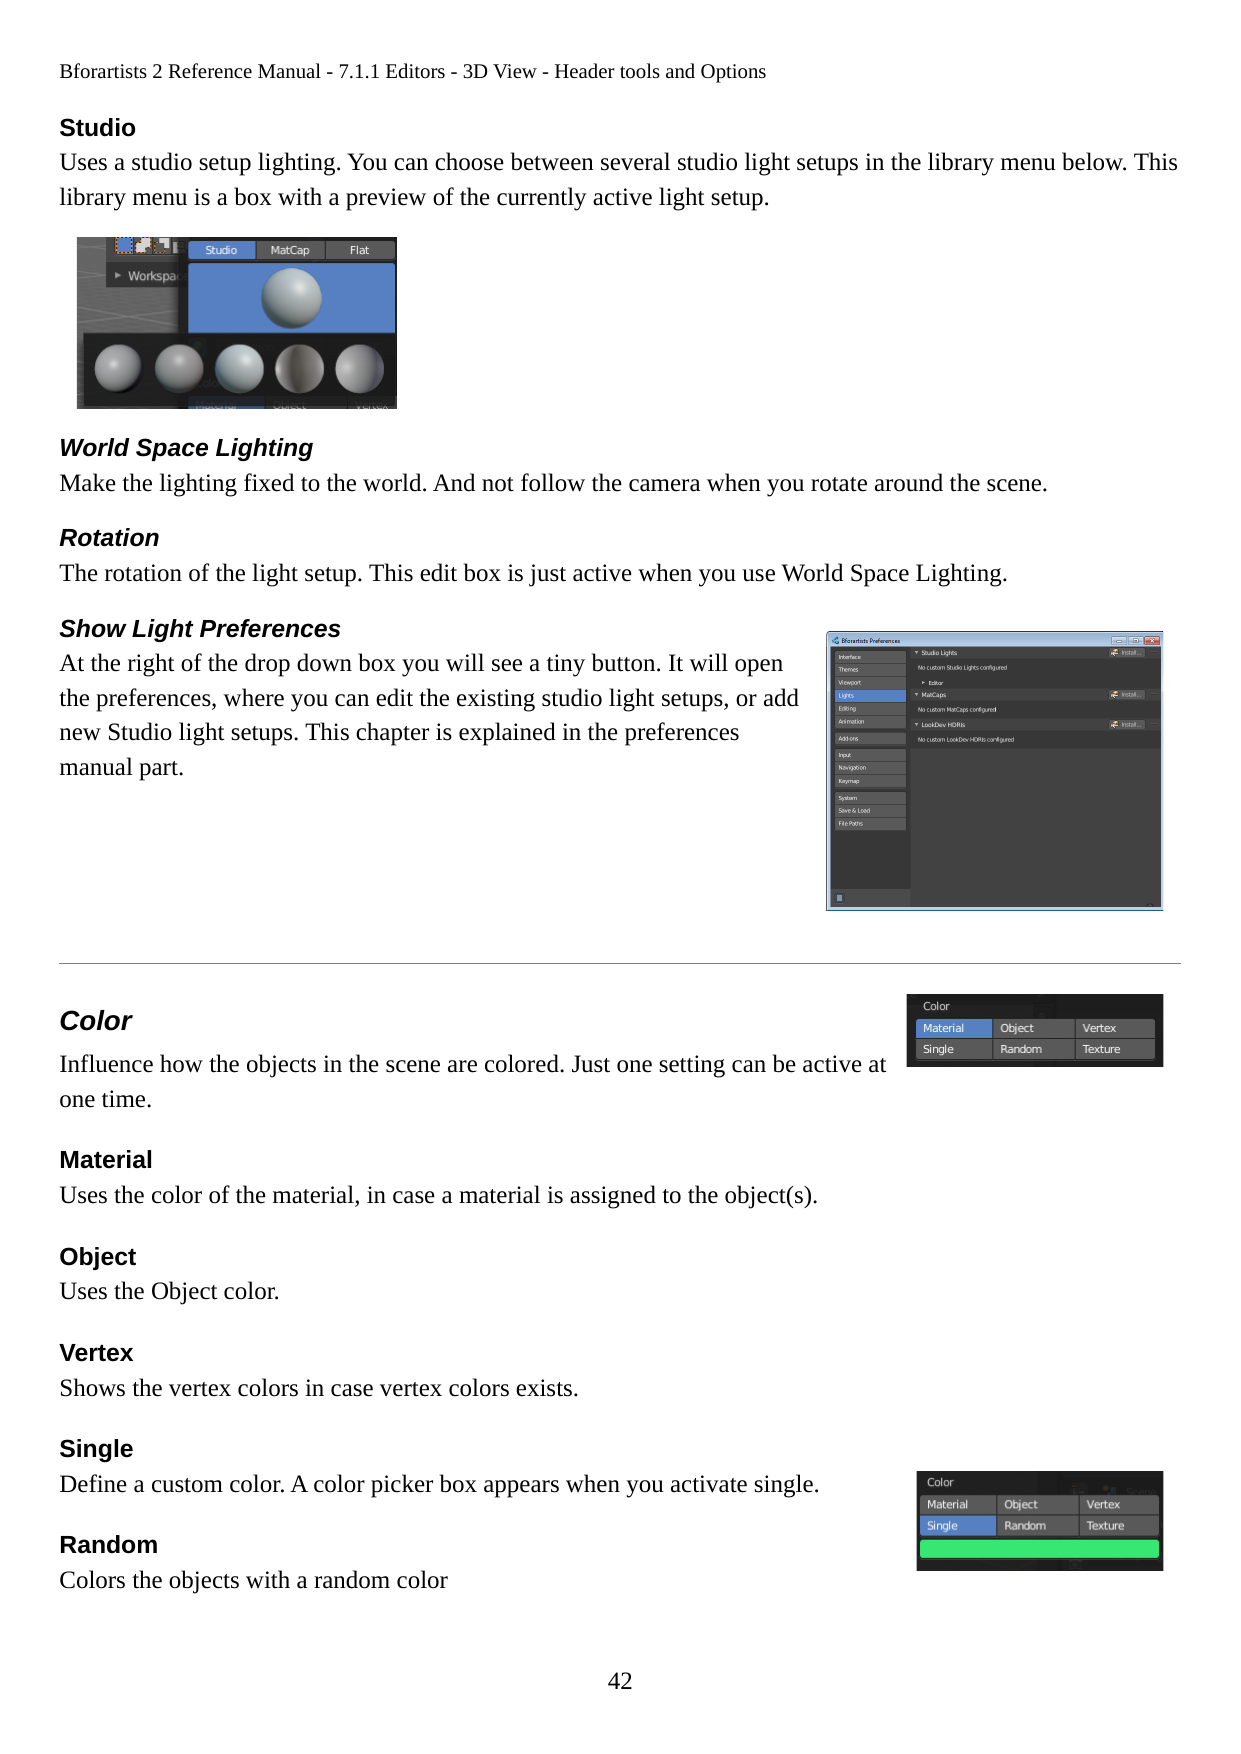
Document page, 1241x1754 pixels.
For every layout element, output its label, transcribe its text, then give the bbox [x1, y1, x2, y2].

subtitle [1164, 1005, 1181, 1037]
text The rotation of the light setup. This edit box is just active when you use World Space Lighting. [59, 558, 1181, 587]
subtitle Object [59, 1242, 1181, 1270]
text At the right of the drop down box you will see a tiny button. It will open the preferences, where you can edit the existing studio light setups, or add new Studio light setups. This chapter is explained in the preferences manual part. [59, 648, 826, 781]
text Shows the vertex colors in case vertex colors exists. [59, 1373, 1181, 1401]
subtitle Vertex [59, 1338, 1181, 1366]
subtitle Single [59, 1434, 1181, 1463]
text Uses the color of the material, in case a material is assigned to the object(s). [59, 1180, 1181, 1209]
subtitle Studio [59, 113, 1181, 141]
subtitle Color [59, 1005, 906, 1037]
text Define a custom color. A color picker box appears when you activate single. [59, 1469, 1181, 1498]
text Colors the objects with a random color [59, 1565, 1181, 1594]
subtitle World Space Lighting [59, 433, 1181, 462]
subtitle Show Light Preferences [59, 614, 1181, 642]
subtitle [1164, 1531, 1181, 1559]
text Influence how the objects in the scene are colored. Just one setting can be active at one time. [59, 1049, 1181, 1112]
text Uses the Object color. [59, 1276, 1181, 1305]
subtitle Material [59, 1145, 1181, 1174]
subtitle Rotation [59, 523, 1181, 552]
text Make the lighting fixed to the world. And not follow the camera when you rotate around the scene. [59, 468, 1181, 497]
picture [906, 994, 1164, 1067]
subtitle Random [59, 1531, 916, 1559]
picture [826, 631, 1164, 911]
picture [76, 237, 397, 409]
picture [916, 1471, 1164, 1571]
text Uses a studio setup lighting. You can choose between several studio light setups in the library menu below. This library menu is a box with a preview of the currently active light setup. [59, 147, 1181, 211]
